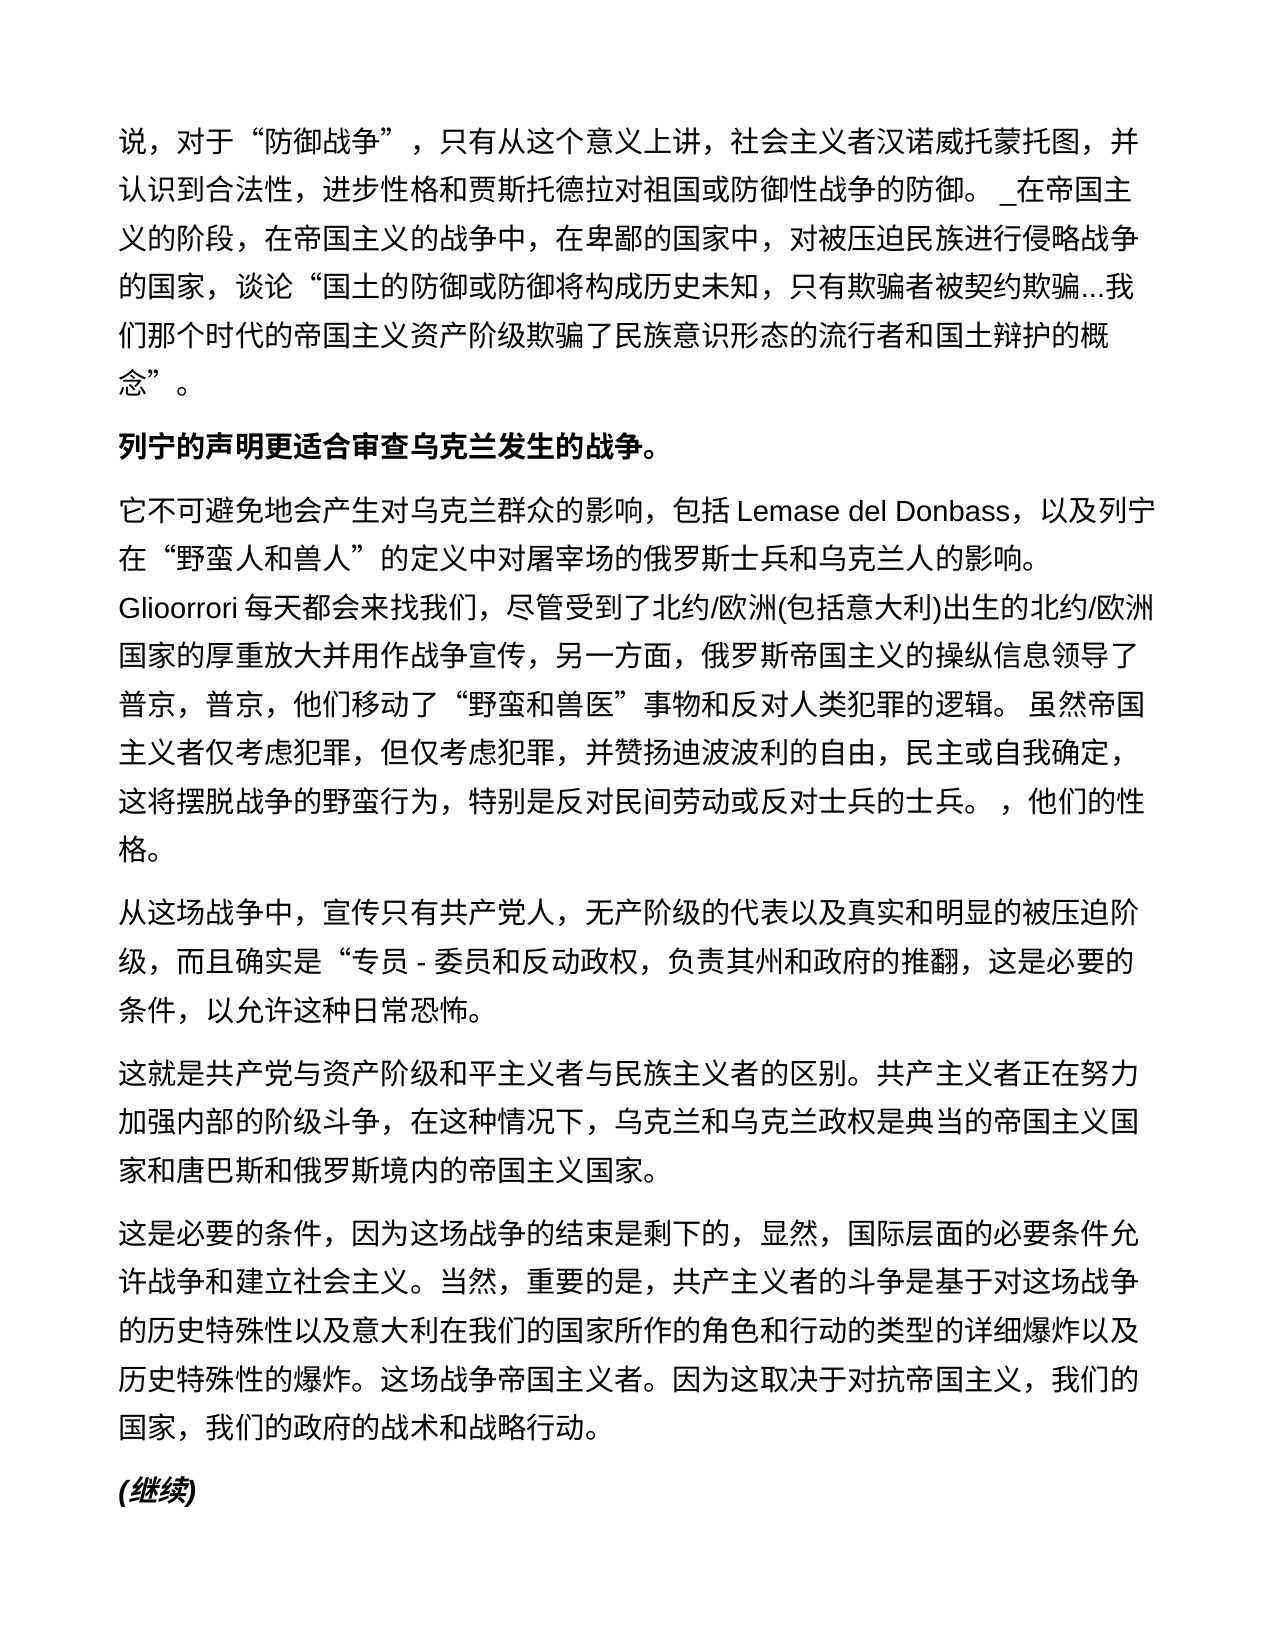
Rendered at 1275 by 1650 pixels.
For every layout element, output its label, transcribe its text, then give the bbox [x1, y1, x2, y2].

text 它不可避免地会产生对乌克兰群众的影响，包括Lemase del Donbass，以及列宁在“野蛮人和兽人”的定义中对屠宰场的俄罗斯士兵和乌克兰人的影响。 Glioorrori每天都会来找我们，尽管受到了北约/欧洲(包括意大利)出生的北约/欧洲国家的厚重放大并用作战争宣传，另一方面，俄罗斯帝国主义的操纵信息领导了普京，普京，他们移动了“野蛮和兽医”事物和反对人类犯罪的逻辑。 虽然帝国主义者仅考虑犯罪，但仅考虑犯罪，并赞扬迪波波利的自由，民主或自我确定，这将摆脱战争的野蛮行为，特别是反对民间劳动或反对士兵的士兵。 ，他们的性格。 [118, 487, 1157, 869]
text 从这场战争中，宣传只有共产党人，无产阶级的代表以及真实和明显的被压迫阶级，而且确实是“专员 - 委员和反动政权，负责其州和政府的推翻，这是必要的条件，以允许这种日常恐怖。 [118, 890, 1157, 1029]
text 列宁的声明更适合审查乌克兰发生的战争。 [118, 424, 1157, 466]
text 说，对于“防御战争”，只有从这个意义上讲，社会主义者汉诺威托蒙托图，并认识到合法性，进步性格和贾斯托德拉对祖国或防御性战争的防御。 _在帝国主义的阶段，在帝国主义的战争中，在卑鄙的国家中，对被压迫民族进行侵略战争的国家，谈论“国土的防御或防御将构成历史未知，只有欺骗者被契约欺骗...我们那个时代的帝国主义资产阶级欺骗了民族意识形态的流行者和国土辩护的概念”。 [118, 118, 1157, 403]
text (继续) [118, 1468, 1157, 1510]
text 这是必要的条件，因为这场战争的结束是剩下的，显然，国际层面的必要条件允许战争和建立社会主义。当然，重要的是，共产主义者的斗争是基于对这场战争的历史特殊性以及意大利在我们的国家所作的角色和行动的类型的详细爆炸以及历史特殊性的爆炸。这场战争帝国主义者。因为这取决于对抗帝国主义，我们的国家，我们的政府的战术和战略行动。 [118, 1210, 1157, 1447]
text 这就是共产党与资产阶级和平主义者与民族主义者的区别。共产主义者正在努力加强内部的阶级斗争，在这种情况下，乌克兰和乌克兰政权是典当的帝国主义国家和唐巴斯和俄罗斯境内的帝国主义国家。 [118, 1050, 1157, 1189]
